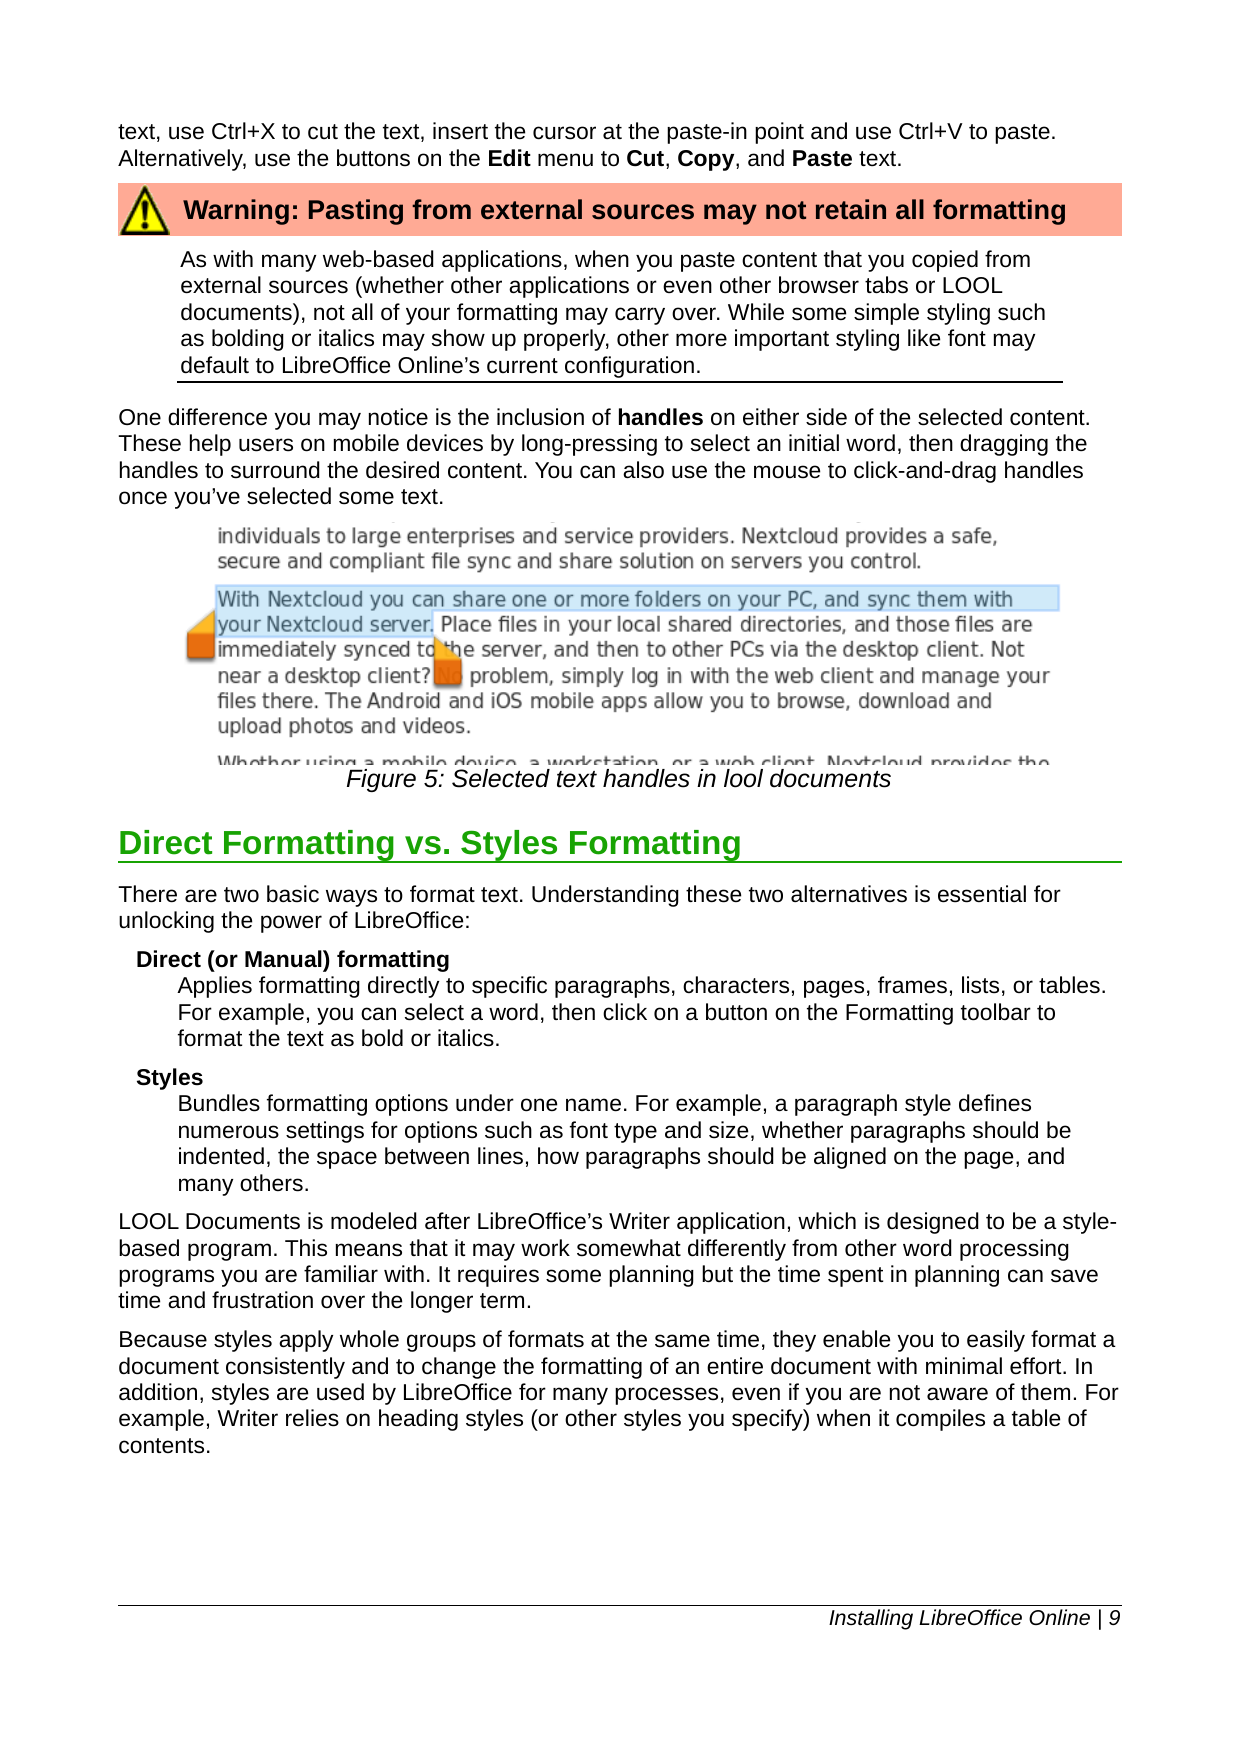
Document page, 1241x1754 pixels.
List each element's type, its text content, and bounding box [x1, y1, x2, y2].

subtitle Direct Formatting vs. Styles Formatting [118, 823, 1122, 861]
text Because styles apply whole groups of formats at the same time, they enable you to easily format a document consistently and to change the formatting of an entire document with minimal effort. In addition, styles are used by LibreOffice for many processes, even if you are not aware of them. For example, Writer relies on heading styles (or other styles you specify) when it compiles a table of contents. [118, 1326, 1122, 1458]
text As with many web-based applications, when you paste content that you copied from external sources (whether other applications or even other browser tabs or LOOL documents), not all of your formatting may carry over. While some simple styling such as bolding or italics may show up properly, other more important styling like font may default to LibreOffice Online’s current configuration. [177, 243, 1063, 381]
text text, use Ctrl+X to cut the text, insert the cursor at the paste-in point and use Ctrl+V to paste. Alternatively, use the buttons on the Edit menu to Cut, Copy, and Paste text. [118, 118, 1122, 171]
text Applies formatting directly to specific paragraphs, characters, pages, frames, lists, or tables. For example, you can select a word, then click on a button on the Formatting toolbar to format the text as bold or italics. [177, 972, 1122, 1052]
text There are two basic ways to format text. Understanding these two alternatives is essential for unlocking the power of LibreOffice: [118, 881, 1122, 934]
picture [123, 522, 1118, 765]
text Styles [136, 1064, 1122, 1090]
picture [119, 184, 170, 235]
text Figure 5: Selected text handles in lool documents [118, 765, 1122, 793]
text One difference you may notice is the inclusion of handles on either side of the selected content. These help users on mobile devices by long-pressing to select an initial word, then dragging the handles to surround the desired content. You can also use the mouse to click-and-drag handles once you’ve selected some text. [118, 404, 1122, 509]
subtitle Warning: Pasting from external sources may not retain all formatting [118, 183, 1122, 236]
text Bundles formatting options under one name. For example, a paragraph style defines numerous settings for options such as font type and size, whether paragraphs should be indented, the space between lines, how paragraphs should be aligned on the page, and many others. [177, 1090, 1122, 1196]
text Direct (or Manual) formatting [136, 946, 1122, 972]
text LOOL Documents is modeled after LibreOffice’s Writer application, which is designed to be a style-based program. This means that it may work somewhat differently from other word processing programs you are familiar with. It requires some planning but the time spent in planning can save time and frustration over the longer term. [118, 1208, 1122, 1314]
